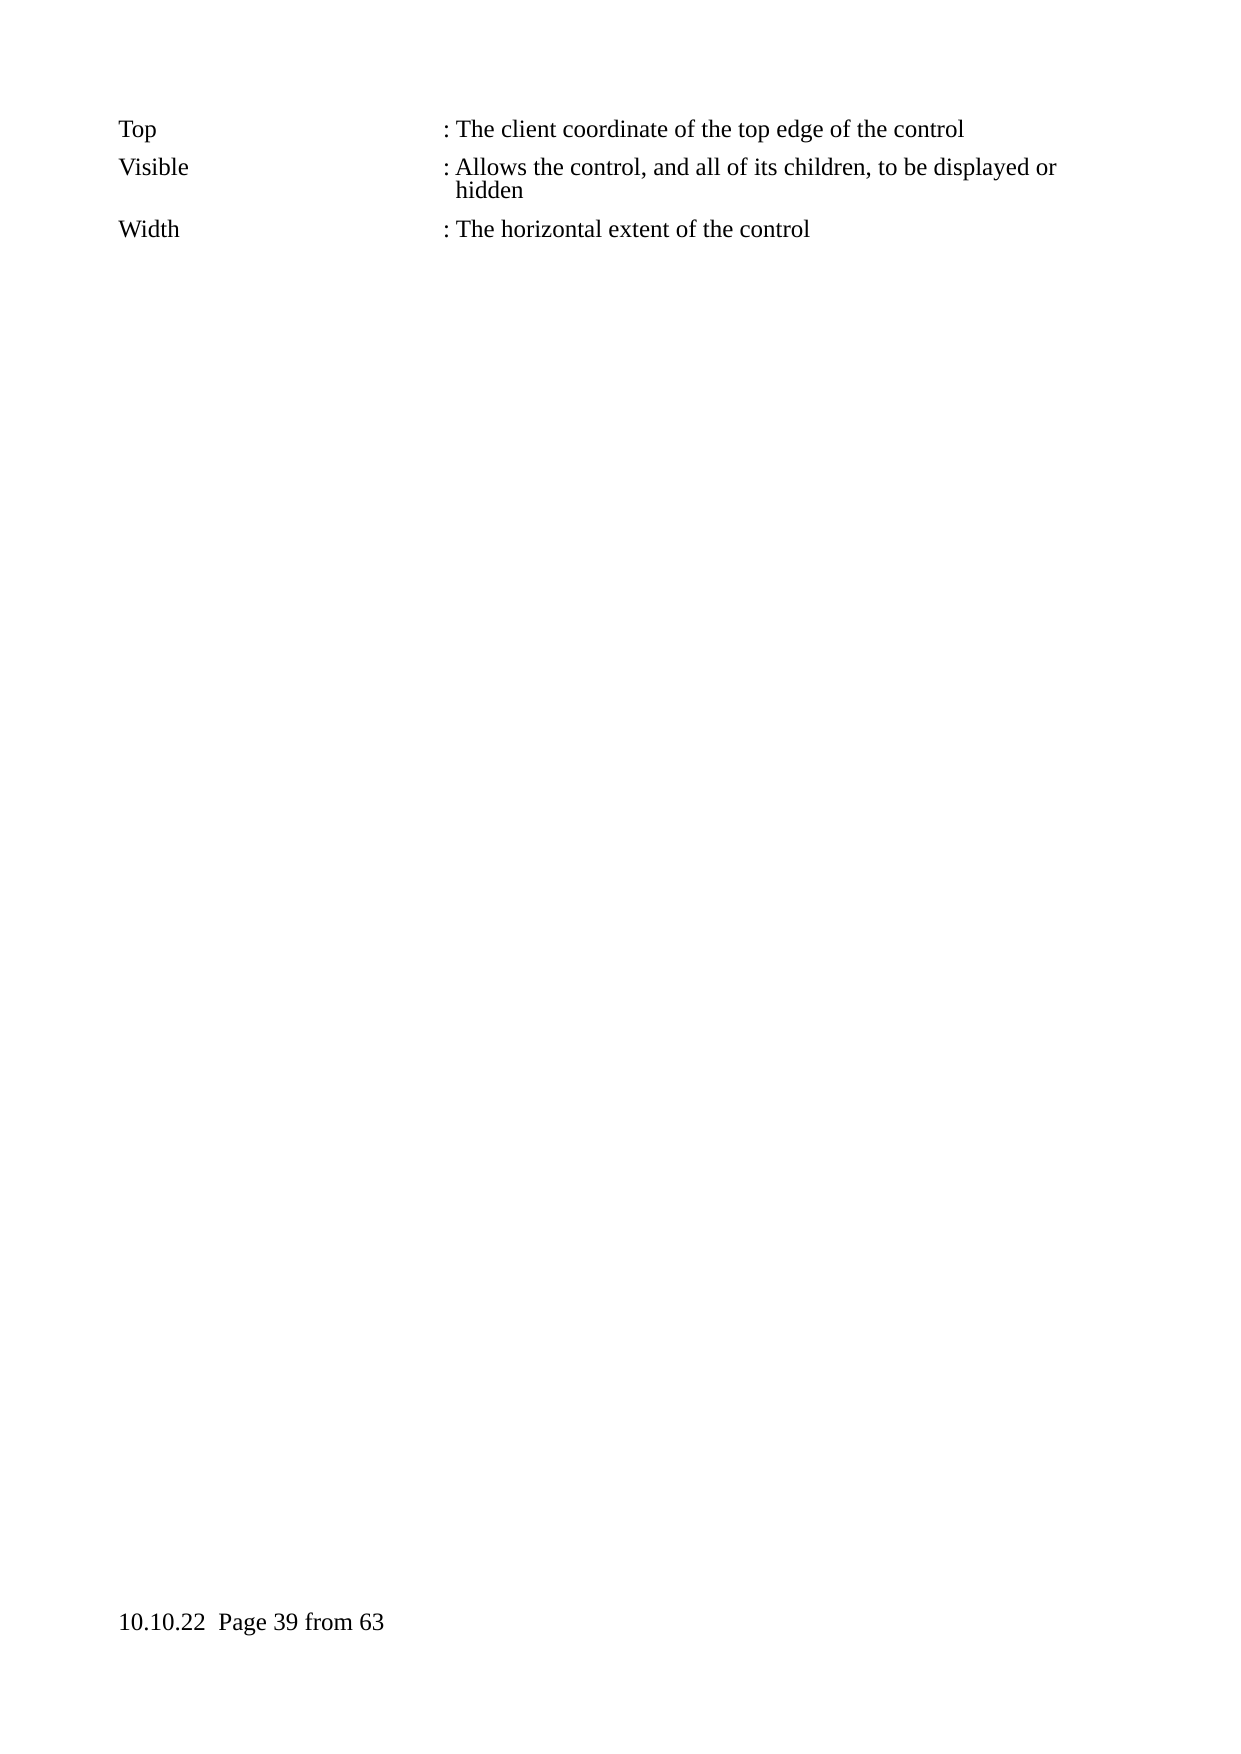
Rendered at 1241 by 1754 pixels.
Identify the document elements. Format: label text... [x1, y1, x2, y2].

text Visible : Allows the control, and all of its children, to be displayed or hidden [118, 156, 1122, 204]
text Top : The client coordinate of the top edge of the control [118, 118, 1122, 142]
text Width : The horizontal extent of the control [118, 218, 1122, 242]
